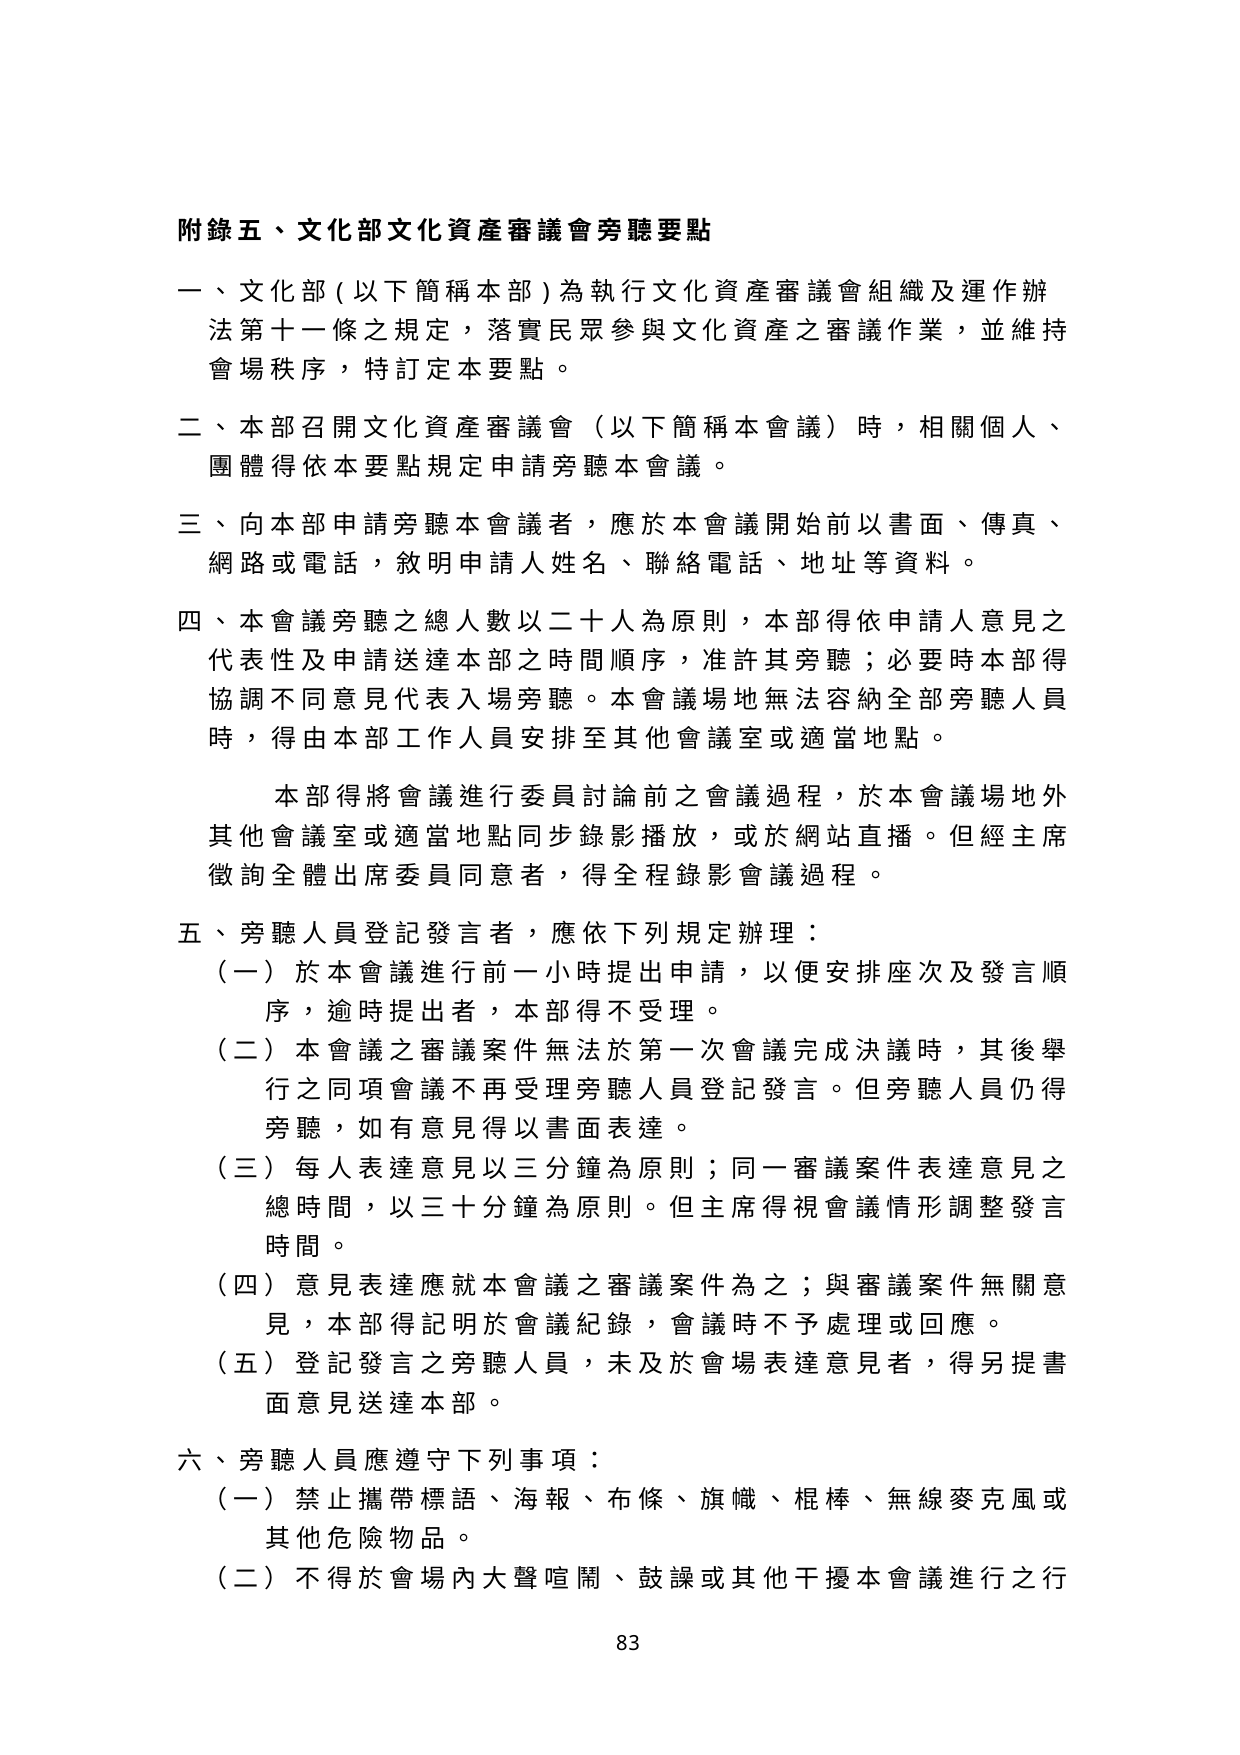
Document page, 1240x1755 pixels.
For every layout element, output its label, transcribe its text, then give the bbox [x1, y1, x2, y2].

text 見，本部得記明於會議紀錄，會議時不予處理或回應。 [265, 1307, 1240, 1341]
text 本部得將會議進行委員討論前之會議過程，於本會議場地外其他會議室或適當地點同步錄影播放，或於網站直播。但經主席徵詢全體出席委員同意者，得全程錄影會議過程。 [208, 779, 1074, 891]
text （五）登記發言之旁聽人員，未及於會場表達意見者，得另提書 [202, 1346, 1240, 1380]
text 一、文化部(以下簡稱本部)為執行文化資產審議會組織及運作辦法第十一條之規定，落實民眾參與文化資產之審議作業，並維持會場秩序，特訂定本要點。 [177, 273, 1074, 386]
text 六、旁聽人員應遵守下列事項： [177, 1443, 1240, 1477]
text 序，逾時提出者，本部得不受理。 [265, 993, 1240, 1027]
text 四、本會議旁聽之總人數以二十人為原則，本部得依申請人意見之代表性及申請送達本部之時間順序，准許其旁聽；必要時本部得協調不同意見代表入場旁聽。本會議場地無法容納全部旁聽人員時，得由本部工作人員安排至其他會議室或適當地點。 [177, 603, 1074, 755]
text 三、向本部申請旁聽本會議者，應於本會議開始前以書面、傳真、 [177, 506, 1240, 541]
text 二、本部召開文化資產審議會（以下簡稱本會議）時，相關個人、 [177, 410, 1240, 444]
text 面意見送達本部。 [265, 1385, 1240, 1419]
text 附錄五、文化部文化資產審議會旁聽要點 [177, 213, 1240, 247]
text （二）不得於會場內大聲喧鬧、鼓譟或其他干擾本會議進行之行 [202, 1560, 1240, 1594]
text 其他危險物品。 [265, 1521, 1240, 1555]
text （三）每人表達意見以三分鐘為原則；同一審議案件表達意見之總時間，以三十分鐘為原則。但主席得視會議情形調整發言時間。 [202, 1150, 1074, 1263]
text 團體得依本要點規定申請旁聽本會議。 [208, 449, 1240, 483]
text 83 [615, 1628, 1240, 1656]
text （四）意見表達應就本會議之審議案件為之；與審議案件無關意 [202, 1268, 1240, 1302]
text （一）禁止攜帶標語、海報、布條、旗幟、棍棒、無線麥克風或 [202, 1482, 1240, 1516]
text 五、旁聽人員登記發言者，應依下列規定辦理： [177, 916, 1240, 949]
text 網路或電話，敘明申請人姓名、聯絡電話、地址等資料。 [208, 545, 1240, 579]
text （二）本會議之審議案件無法於第一次會議完成決議時，其後舉行之同項會議不再受理旁聽人員登記發言。但旁聽人員仍得旁聽，如有意見得以書面表達。 [202, 1032, 1074, 1145]
text （一）於本會議進行前一小時提出申請，以便安排座次及發言順 [202, 954, 1240, 988]
